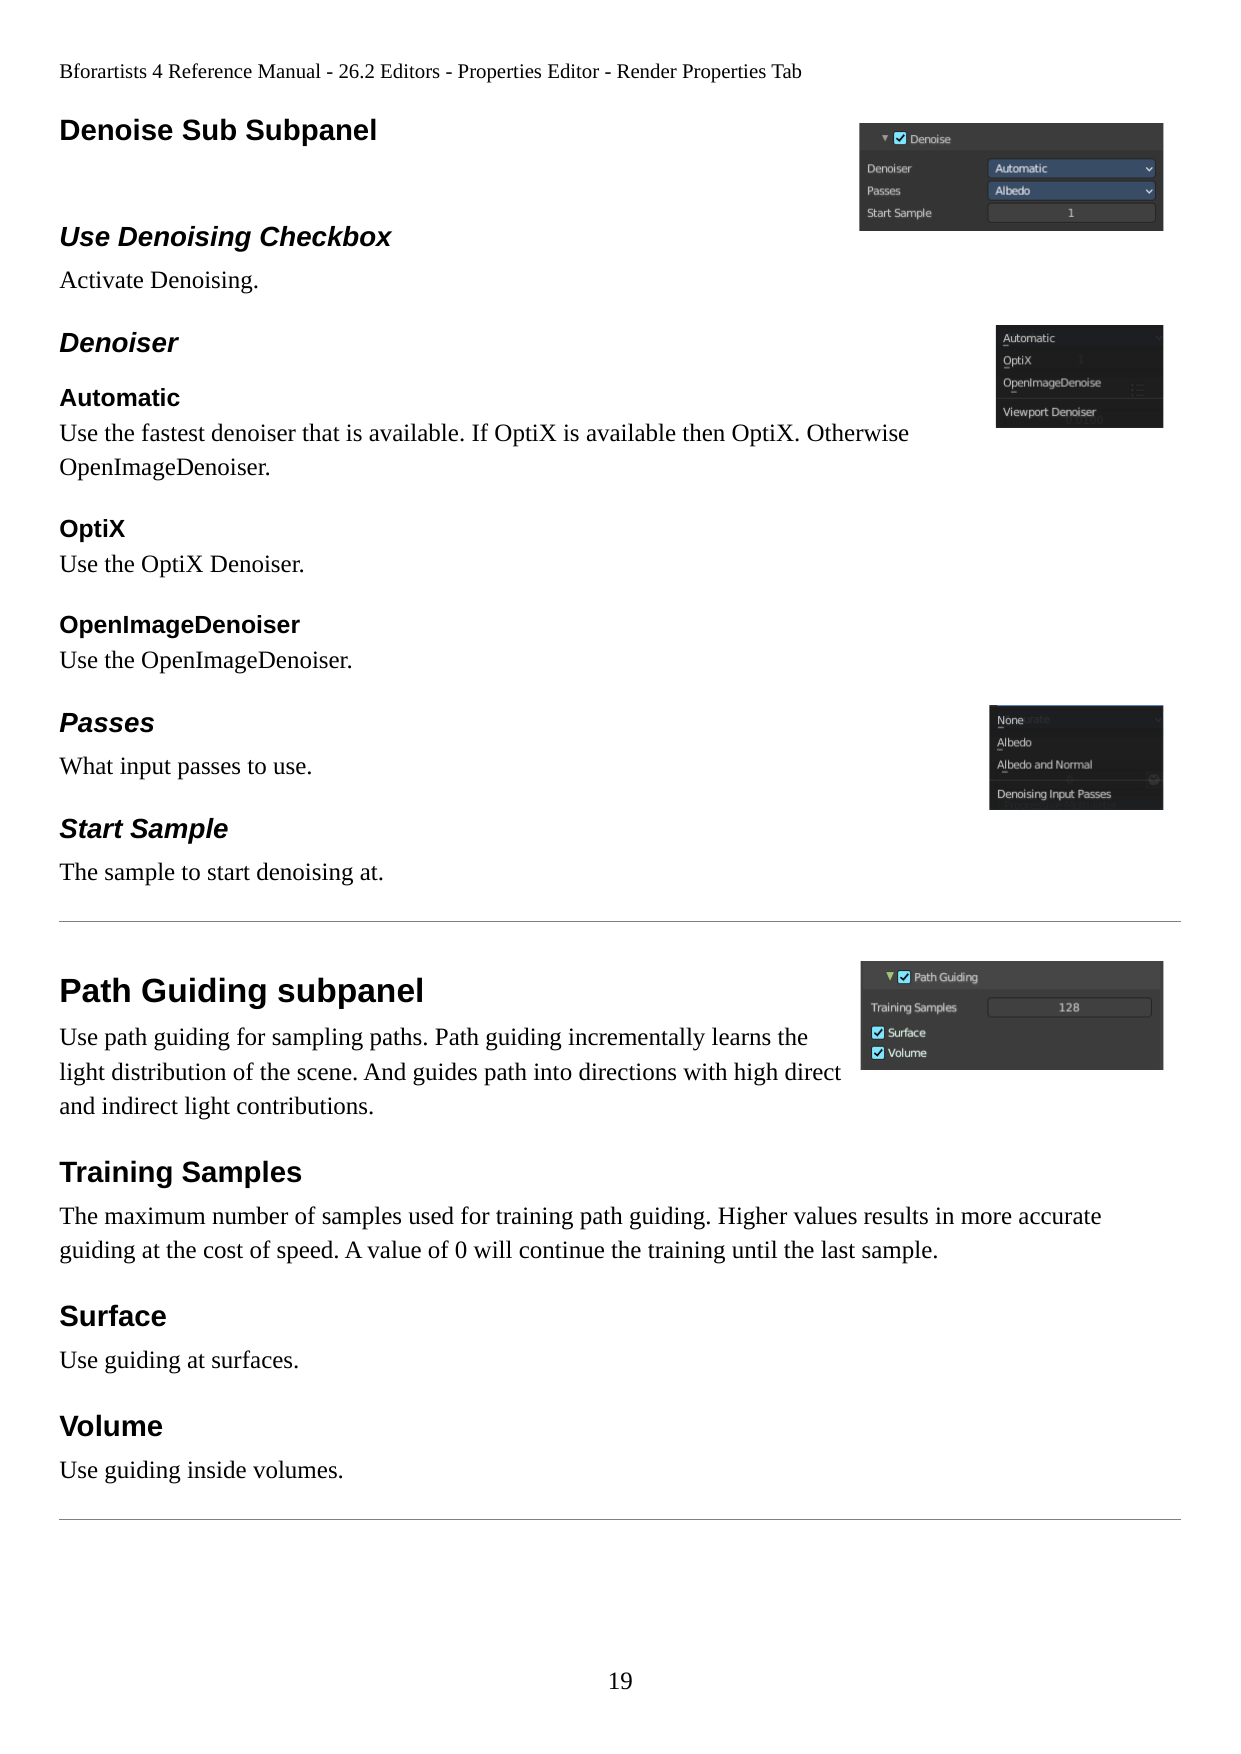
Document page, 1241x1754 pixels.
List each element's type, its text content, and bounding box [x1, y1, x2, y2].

subtitle Surface [59, 1299, 1181, 1333]
subtitle Denoise Sub Subpanel [59, 113, 1181, 146]
subtitle OpenImageDenoiser [59, 610, 1181, 639]
picture [859, 123, 1164, 231]
text Use guiding at surfaces. [59, 1346, 1181, 1374]
text Use path guiding for sampling paths. Path guiding incrementally learns the light distribution of the scene. And guides path into directions with high direct and indirect light contributions. [59, 1022, 1181, 1120]
picture [860, 961, 1164, 1070]
subtitle Start Sample [59, 813, 1181, 844]
subtitle Path Guiding subpanel [59, 971, 860, 1010]
text Use the fastest denoiser that is available. If OptiX is available then OptiX. Otherwise OpenImageDenoiser. [59, 418, 1181, 481]
subtitle [1164, 971, 1181, 1010]
text Use the OptiX Denoiser. [59, 549, 1181, 578]
subtitle [1164, 707, 1181, 739]
subtitle Training Samples [59, 1155, 1181, 1189]
subtitle [1164, 383, 1181, 412]
subtitle Denoiser [59, 326, 995, 358]
text Activate Denoising. [59, 265, 1181, 293]
text The maximum number of samples used for training path guiding. Higher values results in more accurate guiding at the cost of speed. A value of 0 will continue the training until the last sample. [59, 1201, 1181, 1264]
subtitle Automatic [59, 383, 995, 412]
subtitle OptiX [59, 514, 1181, 543]
subtitle Use Denoising Checkbox [59, 220, 1181, 252]
text The sample to start denoising at. [59, 857, 1181, 886]
picture [989, 705, 1164, 810]
subtitle Volume [59, 1409, 1181, 1443]
text Use guiding inside volumes. [59, 1455, 1181, 1484]
text Use the OpenImageDenoiser. [59, 645, 1181, 674]
picture [995, 325, 1164, 428]
subtitle [1164, 326, 1181, 358]
subtitle Passes [59, 707, 989, 739]
text What input passes to use. [59, 751, 989, 780]
